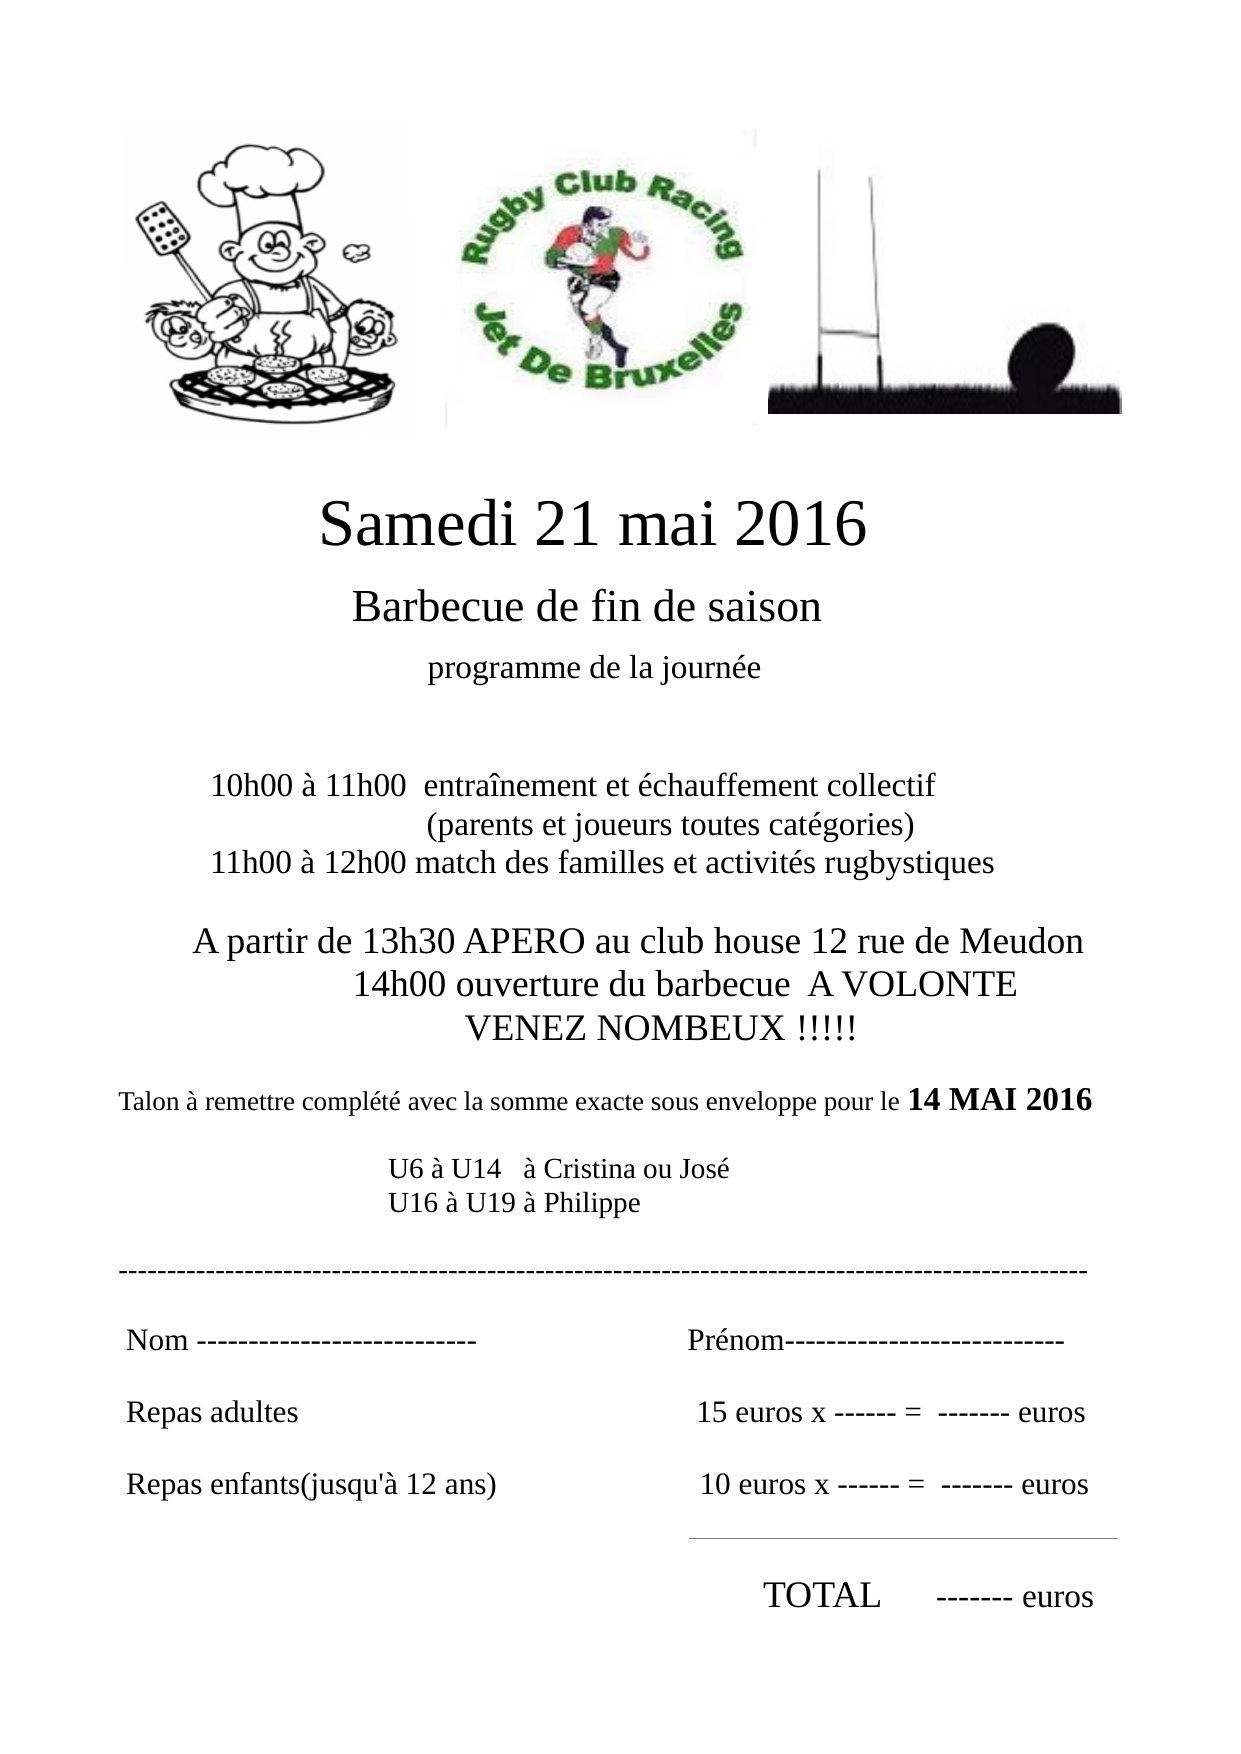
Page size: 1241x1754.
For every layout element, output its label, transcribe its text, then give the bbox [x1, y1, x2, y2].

text VENEZ NOMBEUX !!!!! [118, 1005, 1122, 1048]
text A partir de 13h30 APERO au club house 12 rue de Meudon [118, 919, 1122, 962]
picture [122, 123, 411, 439]
text programme de la journée [118, 636, 1122, 689]
text 11h00 à 12h00 match des familles et activités rugbystiques [118, 842, 1122, 880]
text U6 à U14 à Cristina ou José [118, 1151, 1122, 1185]
text TOTAL ------- euros [118, 1573, 1122, 1616]
picture [445, 129, 757, 426]
text Nom --------------------------- Prénom--------------------------- [118, 1321, 1122, 1357]
text Repas enfants(jusqu'à 12 ans) 10 euros x ------ = ------- euros [118, 1465, 1122, 1501]
text Samedi 21 mai 2016 [118, 483, 1122, 559]
text 14h00 ouverture du barbecue A VOLONTE [118, 962, 1122, 1005]
picture [768, 139, 1122, 414]
text Talon à remettre complété avec la somme exacte sous enveloppe pour le 14 MAI 2016 [118, 1079, 1122, 1118]
text ---------------------------------------------------------------------------------------------------- [118, 1218, 1122, 1285]
text (parents et joueurs toutes catégories) [118, 804, 1122, 842]
text Barbecue de fin de saison [118, 559, 1122, 636]
text U16 à U19 à Philippe [118, 1185, 1122, 1218]
text 10h00 à 11h00 entraînement et échauffement collectif [118, 765, 1122, 804]
text Repas adultes 15 euros x ------ = ------- euros [118, 1393, 1122, 1429]
